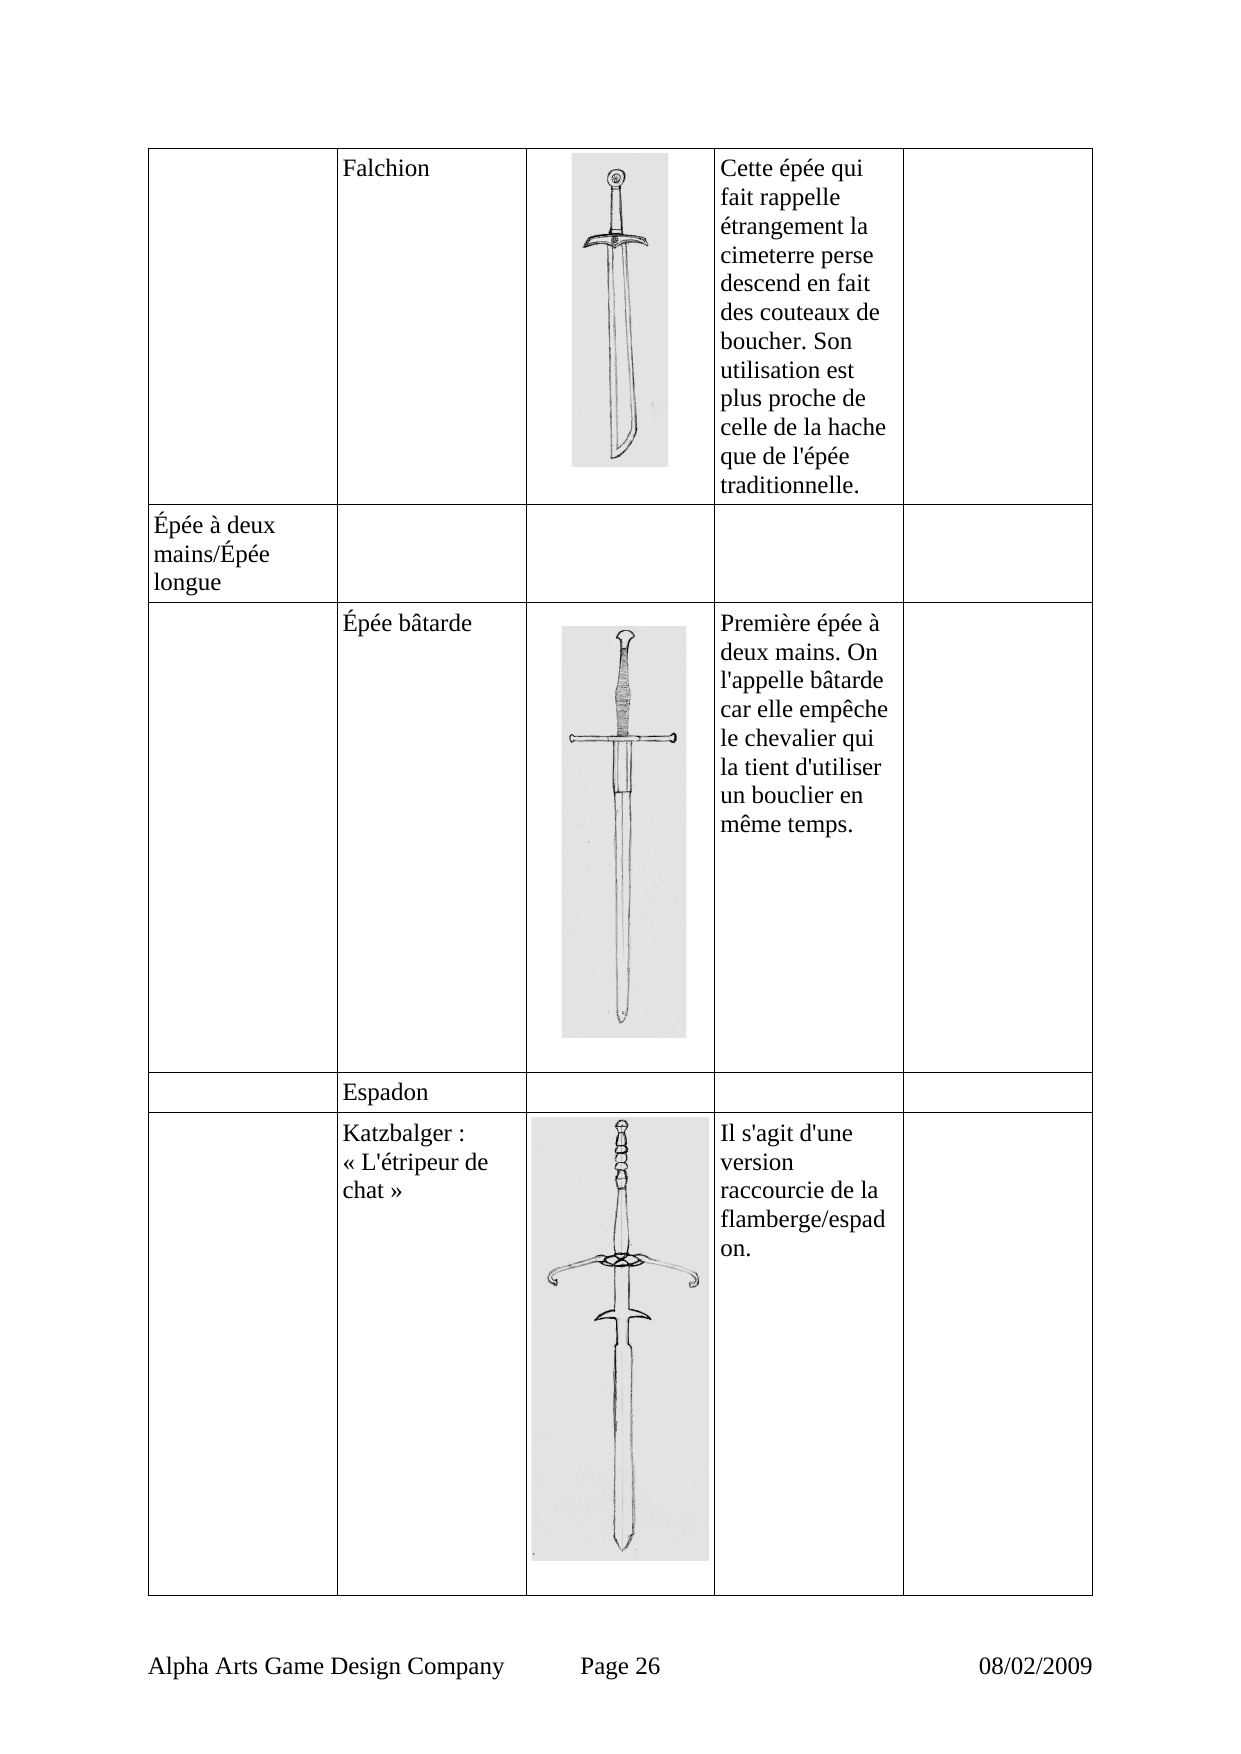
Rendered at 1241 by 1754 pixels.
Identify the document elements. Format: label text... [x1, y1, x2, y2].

table_cell [527, 603, 714, 1072]
table_cell Épée à deux mains/Épée longue [149, 505, 337, 602]
table_cell [527, 1113, 714, 1595]
picture [571, 153, 669, 467]
table_cell [149, 603, 337, 1072]
table_cell [149, 1113, 337, 1595]
table_cell [149, 149, 337, 504]
table_cell [904, 603, 1092, 1072]
table_cell [715, 1073, 903, 1112]
table_cell Katzbalger : « L'étripeur de chat » [338, 1113, 526, 1595]
table_cell [904, 149, 1092, 504]
table_cell [904, 1113, 1092, 1595]
table_cell [904, 505, 1092, 602]
table_cell Épée bâtarde [338, 603, 526, 1072]
table_cell [527, 149, 714, 153]
table_cell [715, 505, 903, 602]
table_cell Il s'agit d'une version raccourcie de la flamberge/espadon. [715, 1113, 903, 1595]
table_cell Falchion [338, 149, 526, 504]
picture [531, 1117, 709, 1561]
table_cell [527, 505, 714, 602]
table_cell Première épée à deux mains. On l'appelle bâtarde car elle empêche le chevalier qui la tient d'utiliser un bouclier en même temps. [715, 603, 903, 1072]
picture [561, 626, 687, 1038]
table_cell [527, 154, 714, 504]
table_cell [149, 1073, 337, 1112]
table_cell [338, 505, 526, 602]
table_cell [904, 1073, 1092, 1112]
table_cell Cette épée qui fait rappelle étrangement la cimeterre perse descend en fait des couteaux de boucher. Son utilisation est plus proche de celle de la hache que de l'épée traditionnelle. [715, 149, 903, 504]
table_cell [527, 1073, 714, 1112]
table_cell Espadon [338, 1073, 526, 1112]
